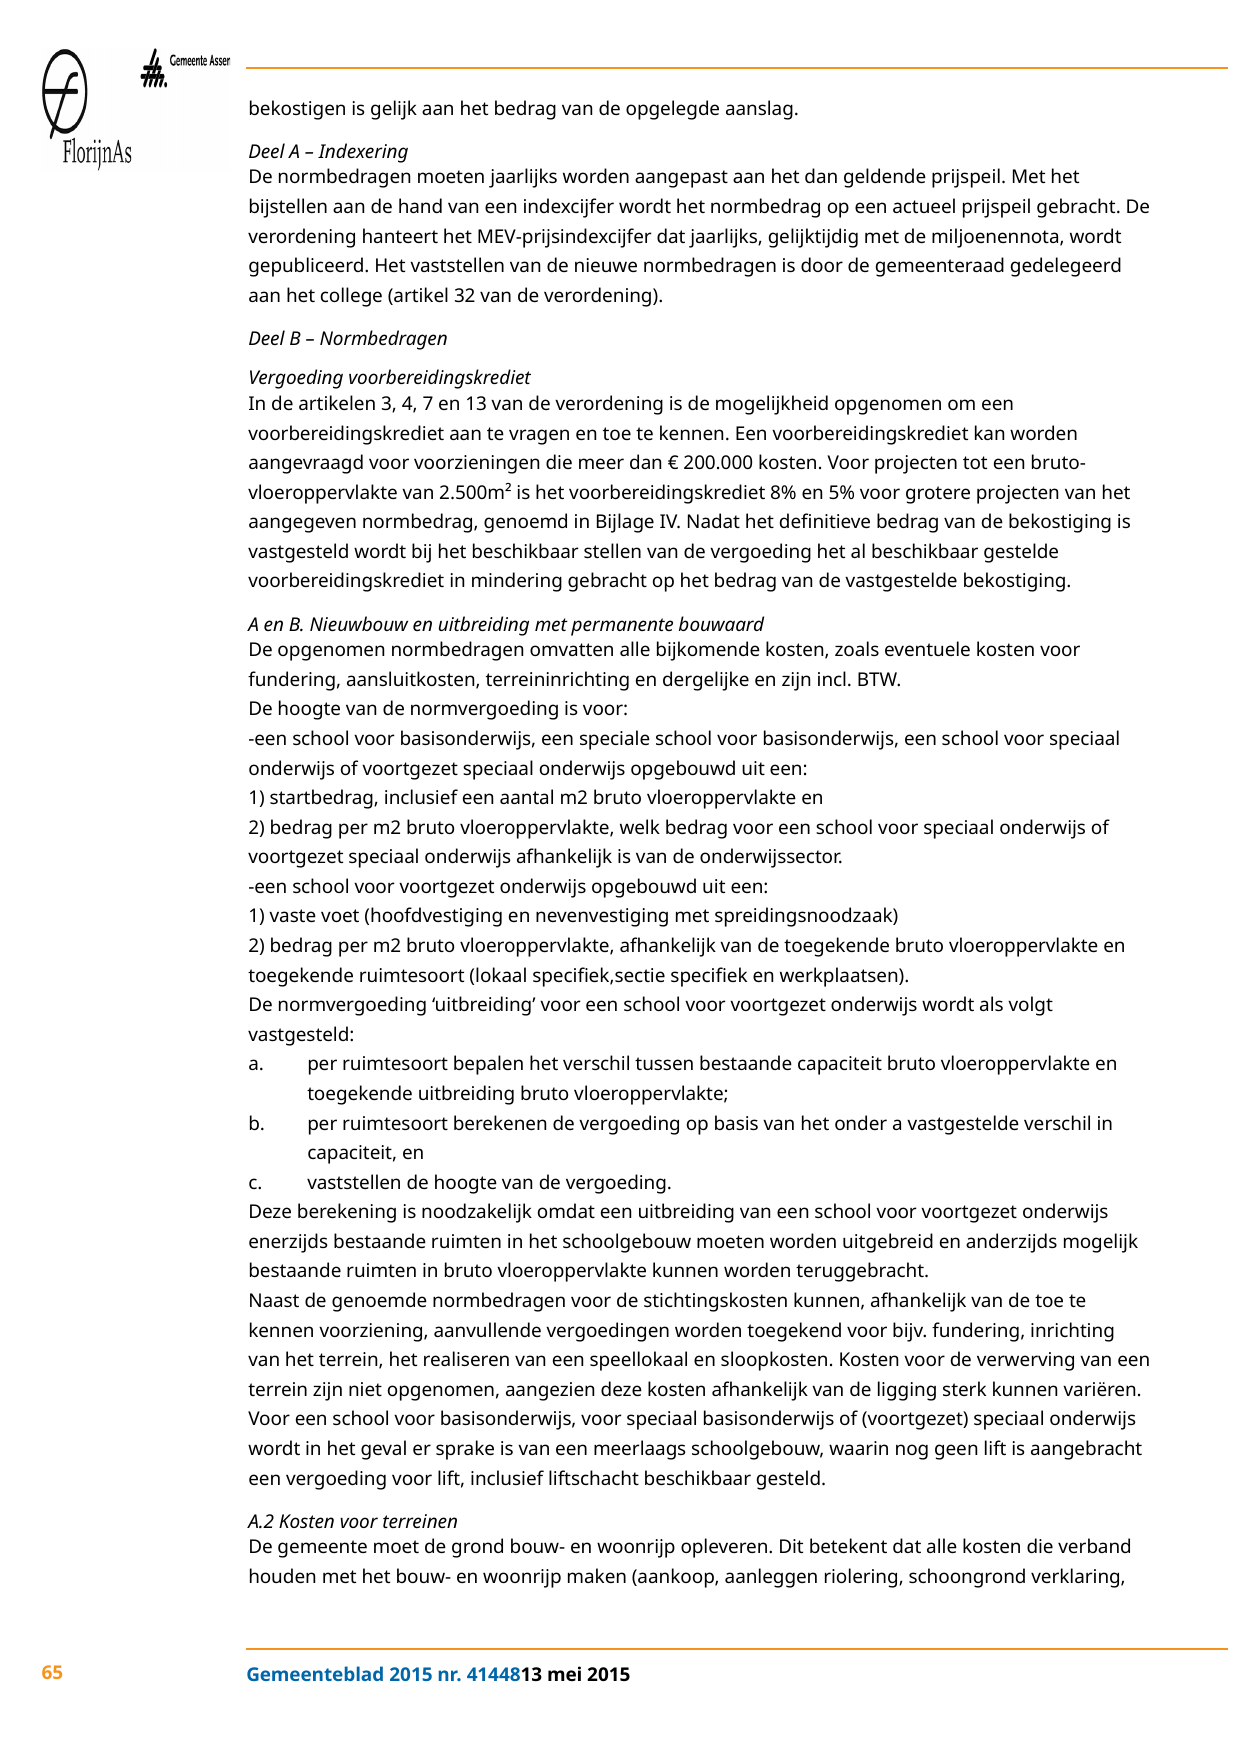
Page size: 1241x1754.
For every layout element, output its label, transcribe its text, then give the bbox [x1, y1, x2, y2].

text Deze berekening is noodzakelijk omdat een uitbreiding van een school voor voortgezet onderwijs enerzijds bestaande ruimten in het schoolgebouw moeten worden uitgebreid en anderzijds mogelijk bestaande ruimten in bruto vloeroppervlakte kunnen worden teruggebracht. [248, 1198, 1152, 1283]
text bekostigen is gelijk aan het bedrag van de opgelegde aanslag. [248, 95, 1152, 121]
text Vergoeding voorbereidingskrediet [248, 364, 1152, 390]
text 2) bedrag per m2 bruto vloeroppervlakte, welk bedrag voor een school voor speciaal onderwijs of voortgezet speciaal onderwijs afhankelijk is van de onderwijssector. [248, 814, 1152, 869]
text De normvergoeding ‘uitbreiding’ voor een school voor voortgezet onderwijs wordt als volgt vastgesteld: [248, 991, 1152, 1047]
text 1) startbedrag, inclusief een aantal m2 bruto vloeroppervlakte en [248, 784, 1152, 810]
text Deel A – Indexering [248, 138, 1152, 164]
text 2) bedrag per m2 bruto vloeroppervlakte, afhankelijk van de toegekende bruto vloeroppervlakte en toegekende ruimtesoort (lokaal specifiek,sectie specifiek en werkplaatsen). [248, 932, 1152, 988]
text De opgenomen normbedragen omvatten alle bijkomende kosten, zoals eventuele kosten voor fundering, aansluitkosten, terreininrichting en dergelijke en zijn incl. BTW. [248, 636, 1152, 692]
picture [41, 47, 231, 172]
text A.2 Kosten voor terreinen [248, 1508, 1152, 1534]
list per ruimtesoort bepalen het verschil tussen bestaande capaciteit bruto vloeroppervlakte en toegekende uitbreiding bruto vloeroppervlakte; [248, 1051, 1152, 1106]
text -een school voor basisonderwijs, een speciale school voor basisonderwijs, een school voor speciaal onderwijs of voortgezet speciaal onderwijs opgebouwd uit een: [248, 725, 1152, 781]
text Deel B – Normbedragen [248, 325, 1152, 351]
text 1) vaste voet (hoofdvestiging en nevenvestiging met spreidingsnoodzaak) [248, 903, 1152, 928]
text De normbedragen moeten jaarlijks worden aangepast aan het dan geldende prijspeil. Met het bijstellen aan de hand van een indexcijfer wordt het normbedrag op een actueel prijspeil gebracht. De verordening hanteert het MEV-prijsindexcijfer dat jaarlijks, gelijktijdig met de miljoenennota, wordt gepubliceerd. Het vaststellen van de nieuwe normbedragen is door de gemeenteraad gedelegeerd aan het college (artikel 32 van de verordening). [248, 164, 1152, 308]
text De gemeente moet de grond bouw- en woonrijp opleveren. Dit betekent dat alle kosten die verband houden met het bouw- en woonrijp maken (aankoop, aanleggen riolering, schoongrond verklaring, [248, 1534, 1152, 1589]
text Naast de genoemde normbedragen voor de stichtingskosten kunnen, afhankelijk van de toe te kennen voorziening, aanvullende vergoedingen worden toegekend voor bijv. fundering, inrichting van het terrein, het realiseren van een speellokaal en sloopkosten. Kosten voor de verwerving van een terrein zijn niet opgenomen, aangezien deze kosten afhankelijk van de ligging sterk kunnen variëren. Voor een school voor basisonderwijs, voor speciaal basisonderwijs of (voortgezet) speciaal onderwijs wordt in het geval er sprake is van een meerlaags schoolgebouw, waarin nog geen lift is aangebracht een vergoeding voor lift, inclusief liftschacht beschikbaar gesteld. [248, 1287, 1152, 1491]
text In de artikelen 3, 4, 7 en 13 van de verordening is de mogelijkheid opgenomen om een voorbereidingskrediet aan te vragen en toe te kennen. Een voorbereidingskrediet kan worden aangevraagd voor voorzieningen die meer dan € 200.000 kosten. Voor projecten tot een bruto-vloeroppervlakte van 2.500m² is het voorbereidingskrediet 8% en 5% voor grotere projecten van het aangegeven normbedrag, genoemd in Bijlage IV. Nadat het definitieve bedrag van de bekostiging is vastgesteld wordt bij het beschikbaar stellen van de vergoeding het al beschikbaar gestelde voorbereidingskrediet in mindering gebracht op het bedrag van de vastgestelde bekostiging. [248, 390, 1152, 593]
text A en B. Nieuwbouw en uitbreiding met permanente bouwaard [248, 611, 1152, 636]
list per ruimtesoort berekenen de vergoeding op basis van het onder a vastgestelde verschil in capaciteit, en [248, 1110, 1152, 1165]
list vaststellen de hoogte van de vergoeding. [248, 1169, 1152, 1195]
text -een school voor voortgezet onderwijs opgebouwd uit een: [248, 873, 1152, 899]
text De hoogte van de normvergoeding is voor: [248, 696, 1152, 721]
